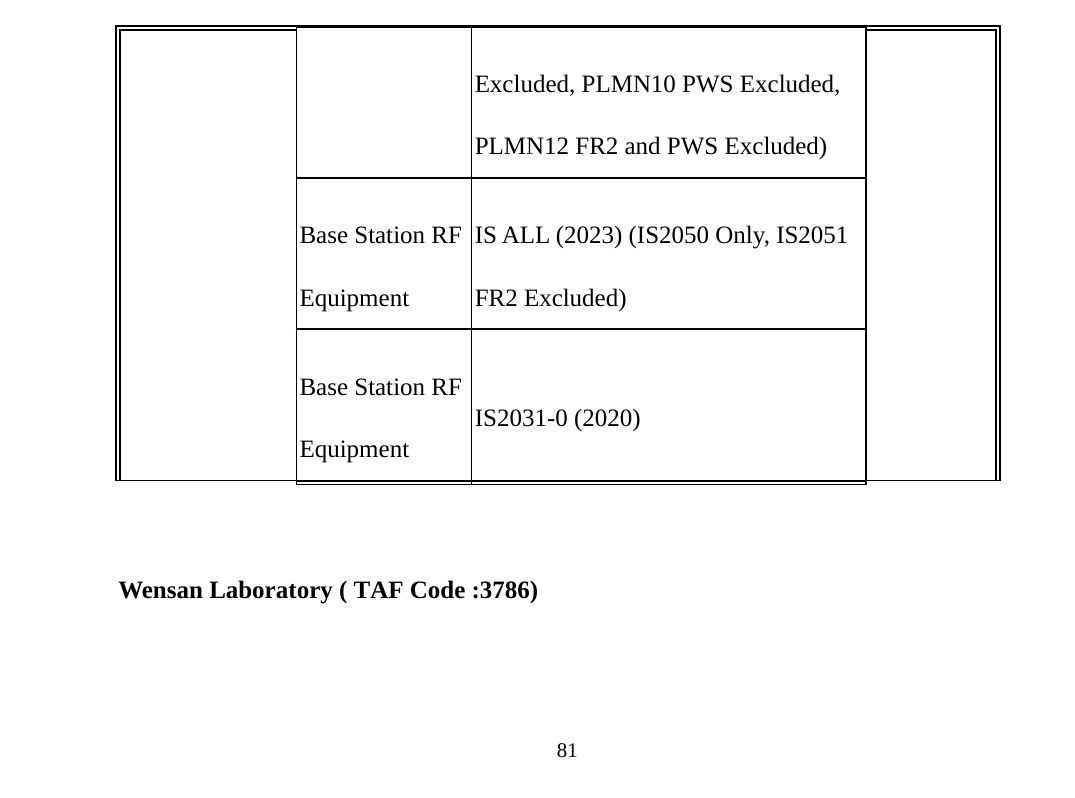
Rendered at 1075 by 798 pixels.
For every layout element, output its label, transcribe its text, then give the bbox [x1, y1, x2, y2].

table_cell Excluded, PLMN10 PWS Excluded, PLMN12 FR2 and PWS Excluded) [472, 28, 865, 177]
table_cell Base Station RF Equipment [297, 330, 471, 480]
table_cell [121, 31, 296, 480]
table_cell Base Station RF Equipment [297, 179, 471, 328]
table_cell IS ALL (2023) (IS2050 Only, IS2051 FR2 Excluded) [472, 179, 865, 328]
table_cell [297, 28, 471, 177]
text Wensan Laboratory ( TAF Code :3786) [118, 548, 1016, 610]
table_cell [867, 31, 995, 480]
table_cell IS2031-0 (2020) [472, 330, 865, 480]
